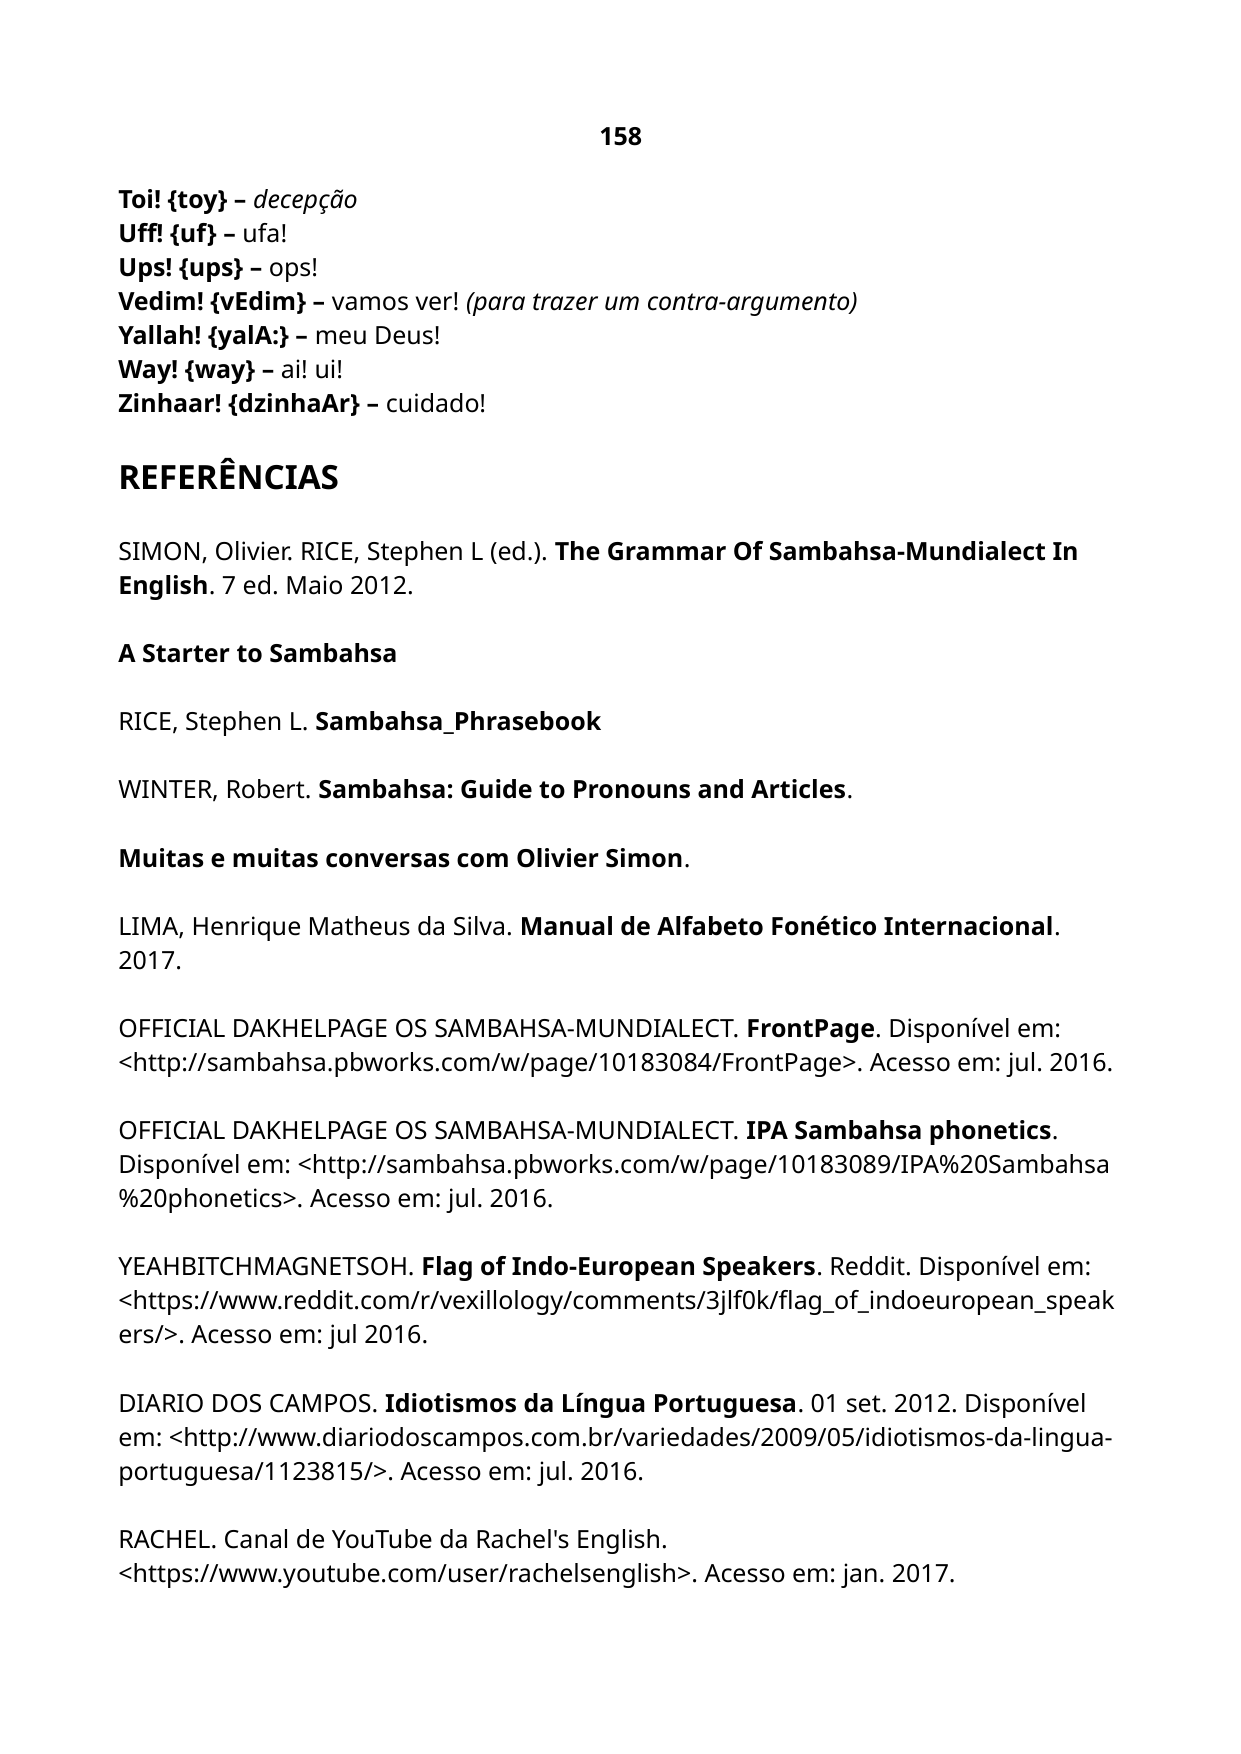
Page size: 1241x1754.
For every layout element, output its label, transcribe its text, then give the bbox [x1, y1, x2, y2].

text Yallah! {yalA:} – meu Deus! [118, 318, 1123, 352]
text Way! {way} – ai! ui! [118, 352, 1123, 386]
text RACHEL. Canal de YouTube da Rachel's English. <https://www.youtube.com/user/rachelsenglish>. Acesso em: jan. 2017. [118, 1521, 1123, 1589]
text Zinhaar! {dzinhaAr} – cuidado! [118, 386, 1123, 420]
text WINTER, Robert. Sambahsa: Guide to Pronouns and Articles. [118, 772, 1123, 806]
text Ups! {ups} – ops! [118, 250, 1123, 284]
text LIMA, Henrique Matheus da Silva. Manual de Alfabeto Fonético Internacional. 2017. [118, 908, 1123, 976]
text Muitas e muitas conversas com Olivier Simon. [118, 840, 1123, 874]
text SIMON, Olivier. RICE, Stephen L (ed.). The Grammar Of Sambahsa-Mundialect In English. 7 ed. Maio 2012. [118, 534, 1123, 602]
text Toi! {toy} – decepção [118, 182, 1123, 216]
subtitle REFERÊNCIAS [118, 454, 1123, 499]
text OFFICIAL DAKHELPAGE OS SAMBAHSA-MUNDIALECT. IPA Sambahsa phonetics. Disponível em: <http://sambahsa.pbworks.com/w/page/10183089/IPA%20Sambahsa%20phonetics>. Acesso em: jul. 2016. [118, 1113, 1123, 1215]
text Uff! {uf} – ufa! [118, 216, 1123, 250]
text RICE, Stephen L. Sambahsa_Phrasebook [118, 704, 1123, 738]
text A Starter to Sambahsa [118, 636, 1123, 670]
text YEAHBITCHMAGNETSOH. Flag of Indo-European Speakers. Reddit. Disponível em: <https://www.reddit.com/r/vexillology/comments/3jlf0k/flag_of_indoeuropean_speakers/>. Acesso em: jul 2016. [118, 1249, 1123, 1351]
text Vedim! {vEdim} – vamos ver! (para trazer um contra-argumento) [118, 284, 1123, 318]
text OFFICIAL DAKHELPAGE OS SAMBAHSA-MUNDIALECT. FrontPage. Disponível em: <http://sambahsa.pbworks.com/w/page/10183084/FrontPage>. Acesso em: jul. 2016. [118, 1011, 1123, 1079]
text DIARIO DOS CAMPOS. Idiotismos da Língua Portuguesa. 01 set. 2012. Disponível em: <http://www.diariodoscampos.com.br/variedades/2009/05/idiotismos-da-lingua-portuguesa/1123815/>. Acesso em: jul. 2016. [118, 1385, 1123, 1487]
